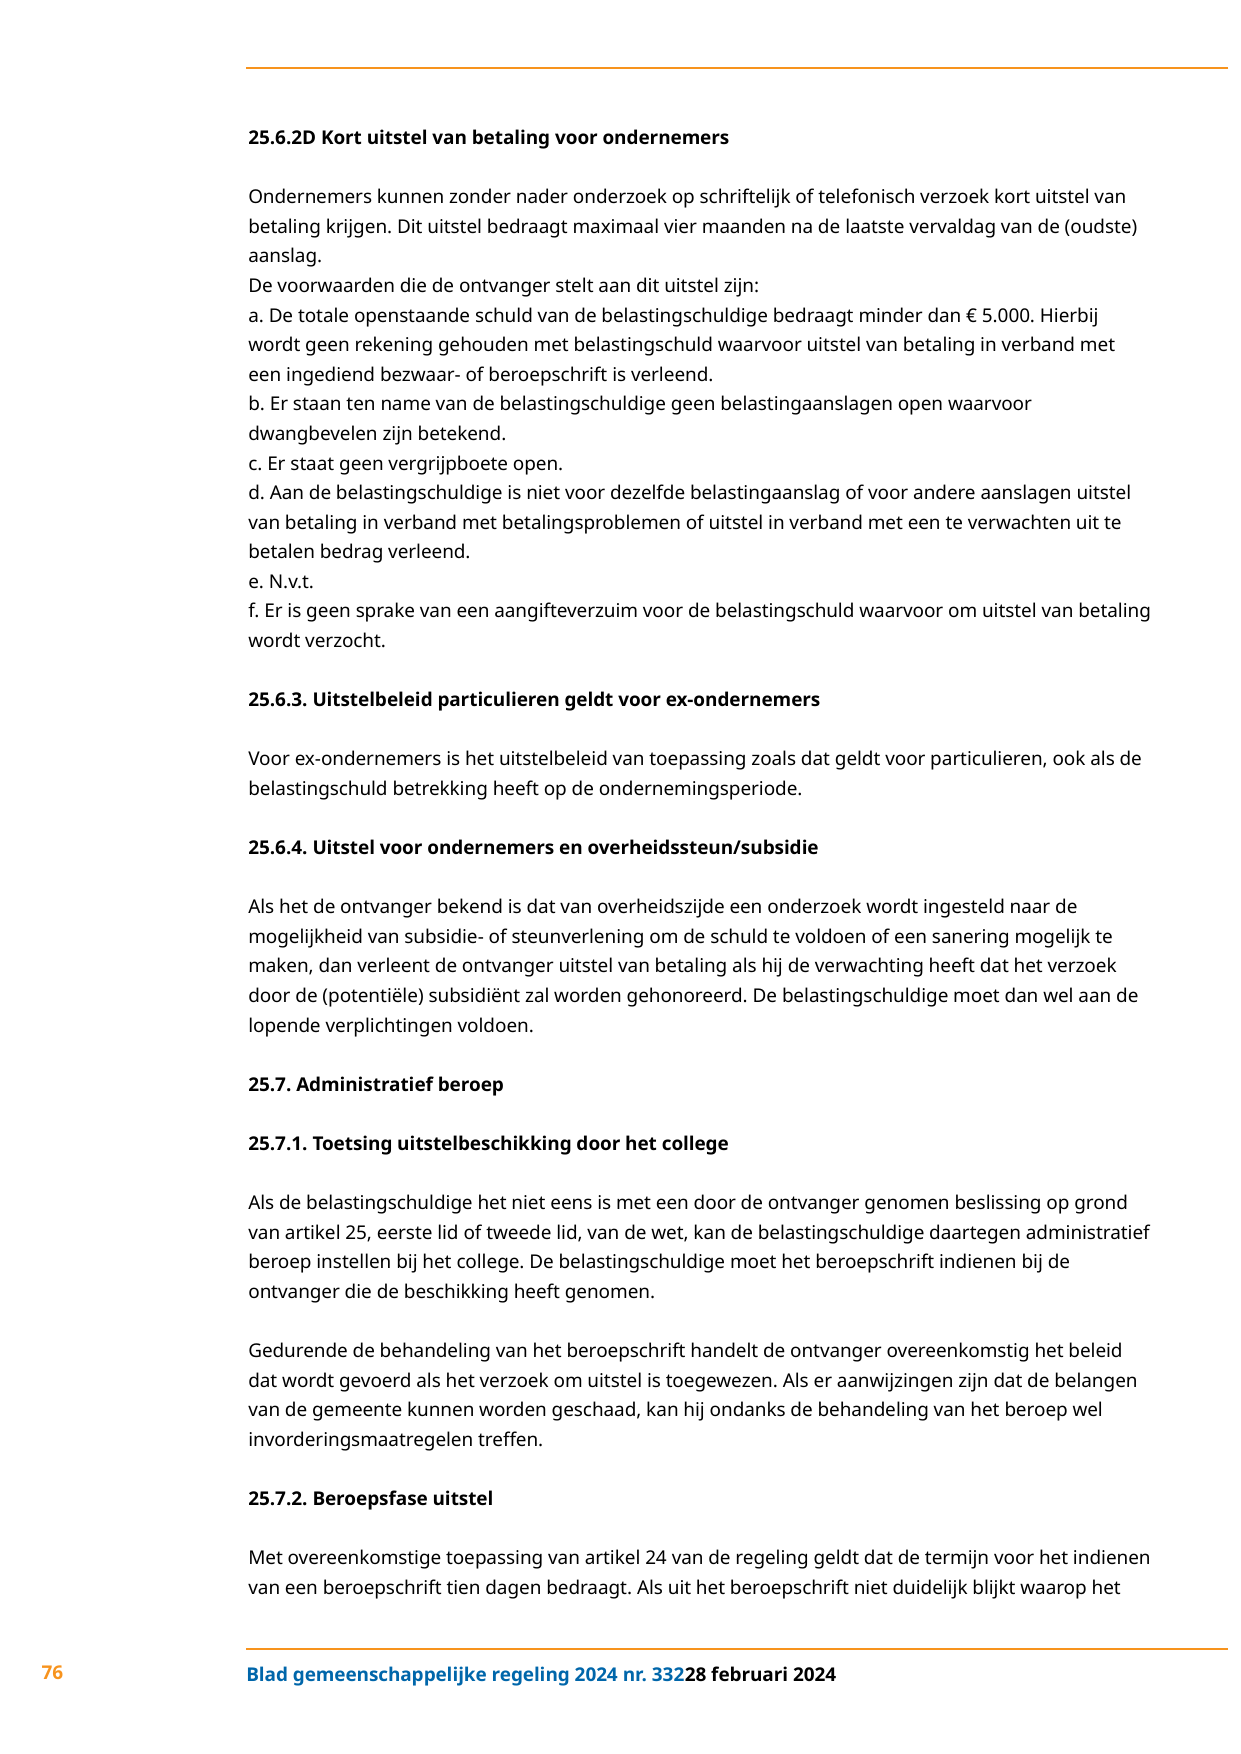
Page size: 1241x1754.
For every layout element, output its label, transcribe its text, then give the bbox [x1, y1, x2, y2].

text 25.7.2. Beroepsfase uitstel [248, 1485, 1152, 1511]
text Met overeenkomstige toepassing van artikel 24 van de regeling geldt dat de termijn voor het indienen van een beroepschrift tien dagen bedraagt. Als uit het beroepschrift niet duidelijk blijkt waarop het [248, 1544, 1152, 1600]
text 25.7. Administratief beroep [248, 1071, 1152, 1097]
text c. Er staat geen vergrijpboete open. [248, 450, 1152, 476]
text f. Er is geen sprake van een aangifteverzuim voor de belastingschuld waarvoor om uitstel van betaling wordt verzocht. [248, 598, 1152, 653]
text Als de belastingschuldige het niet eens is met een door de ontvanger genomen beslissing op grond van artikel 25, eerste lid of tweede lid, van de wet, kan de belastingschuldige daartegen administratief beroep instellen bij het college. De belastingschuldige moet het beroepschrift indienen bij de ontvanger die de beschikking heeft genomen. [248, 1189, 1152, 1304]
text 25.7.1. Toetsing uitstelbeschikking door het college [248, 1130, 1152, 1156]
text d. Aan de belastingschuldige is niet voor dezelfde belastingaanslag of voor andere aanslagen uitstel van betaling in verband met betalingsproblemen of uitstel in verband met een te verwachten uit te betalen bedrag verleend. [248, 479, 1152, 564]
text 25.6.4. Uitstel voor ondernemers en overheidssteun/subsidie [248, 834, 1152, 860]
text Gedurende de behandeling van het beroepschrift handelt de ontvanger overeenkomstig het beleid dat wordt gevoerd als het verzoek om uitstel is toegewezen. Als er aanwijzingen zijn dat de belangen van de gemeente kunnen worden geschaad, kan hij ondanks de behandeling van het beroep wel invorderingsmaatregelen treffen. [248, 1337, 1152, 1452]
text Voor ex-ondernemers is het uitstelbeleid van toepassing zoals dat geldt voor particulieren, ook als de belastingschuld betrekking heeft op de ondernemingsperiode. [248, 746, 1152, 801]
text a. De totale openstaande schuld van de belastingschuldige bedraagt minder dan € 5.000. Hierbij wordt geen rekening gehouden met belastingschuld waarvoor uitstel van betaling in verband met een ingediend bezwaar- of beroepschrift is verleend. [248, 302, 1152, 387]
text Als het de ontvanger bekend is dat van overheidszijde een onderzoek wordt ingesteld naar de mogelijkheid van subsidie- of steunverlening om de schuld te voldoen of een sanering mogelijk te maken, dan verleent de ontvanger uitstel van betaling als hij de verwachting heeft dat het verzoek door de (potentiële) subsidiënt zal worden gehonoreerd. De belastingschuldige moet dan wel aan de lopende verplichtingen voldoen. [248, 893, 1152, 1038]
text b. Er staan ten name van de belastingschuldige geen belastingaanslagen open waarvoor dwangbevelen zijn betekend. [248, 391, 1152, 446]
text e. N.v.t. [248, 568, 1152, 594]
text 25.6.2D Kort uitstel van betaling voor ondernemers [248, 124, 1152, 150]
text 25.6.3. Uitstelbeleid particulieren geldt voor ex-ondernemers [248, 686, 1152, 712]
text Ondernemers kunnen zonder nader onderzoek op schriftelijk of telefonisch verzoek kort uitstel van betaling krijgen. Dit uitstel bedraagt maximaal vier maanden na de laatste vervaldag van de (oudste) aanslag. [248, 183, 1152, 268]
picture [41, 47, 231, 172]
text De voorwaarden die de ontvanger stelt aan dit uitstel zijn: [248, 272, 1152, 298]
